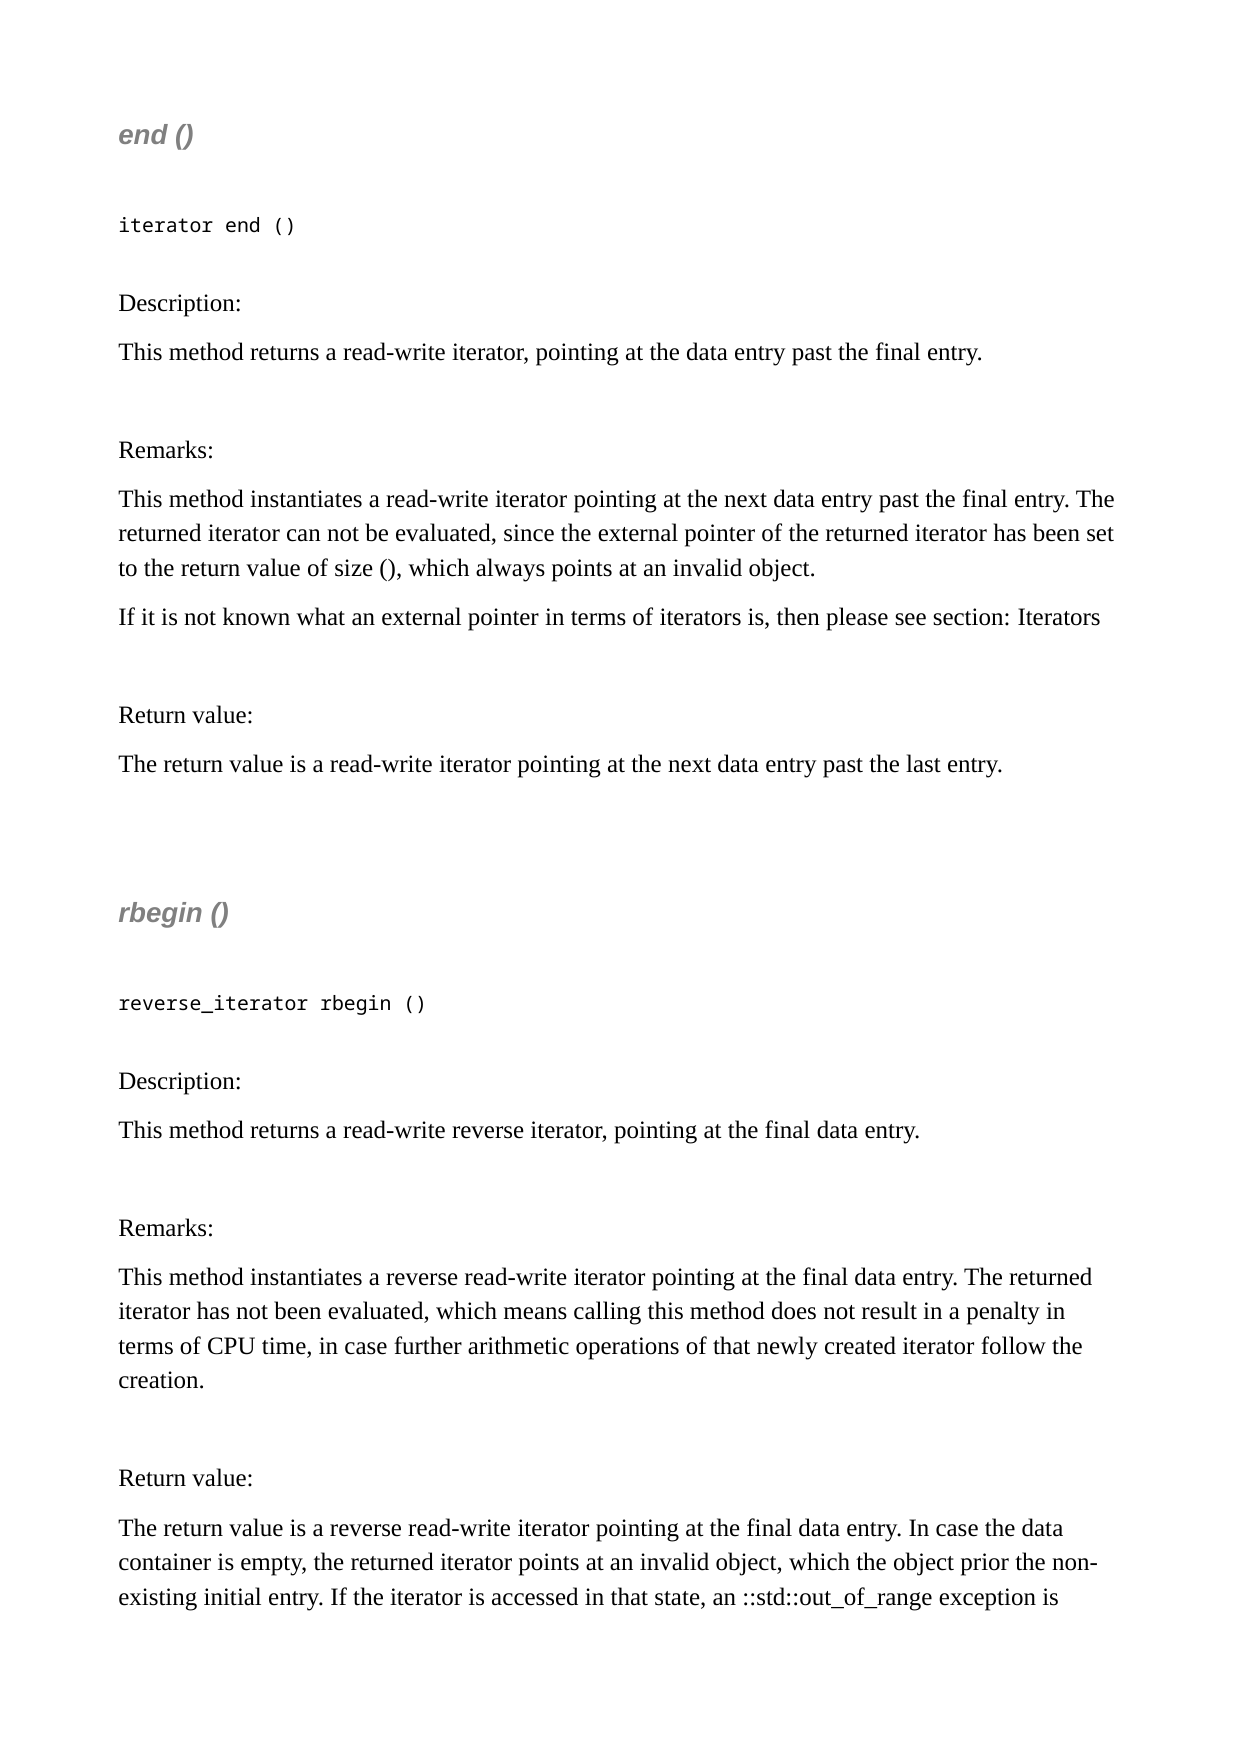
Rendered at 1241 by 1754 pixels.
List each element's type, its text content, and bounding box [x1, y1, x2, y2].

text This method returns a read-write reverse iterator, pointing at the final data entry. [118, 1115, 1122, 1143]
text This method returns a read-write iterator, pointing at the data entry past the final entry. [118, 337, 1122, 365]
text Remarks: [118, 435, 1122, 463]
text This method instantiates a reverse read-write iterator pointing at the final data entry. The returned iterator has not been evaluated, which means calling this method does not result in a penalty in terms of CPU time, in case further arithmetic operations of that newly created iterator follow the creation. [118, 1262, 1122, 1394]
text Return value: [118, 1463, 1122, 1492]
text reverse_iterator rbegin () [118, 990, 1122, 1017]
text The return value is a read-write iterator pointing at the next data entry past the last entry. [118, 749, 1122, 778]
text This method instantiates a read-write iterator pointing at the next data entry past the final entry. The returned iterator can not be evaluated, since the external pointer of the returned iterator has been set to the return value of size (), which always points at an invalid object. [118, 484, 1122, 582]
text Return value: [118, 700, 1122, 729]
subtitle end () [118, 118, 1122, 150]
text Remarks: [118, 1213, 1122, 1242]
text If it is not known what an external pointer in terms of iterators is, then please see section: Iterators [118, 602, 1122, 631]
text Description: [118, 288, 1122, 316]
text iterator end () [118, 212, 1122, 238]
text The return value is a reverse read-write iterator pointing at the final data entry. In case the data container is empty, the returned iterator points at an invalid object, which the object prior the non-existing initial entry. If the iterator is accessed in that state, an ::std::out_of_range exception is [118, 1513, 1122, 1610]
text Description: [118, 1066, 1122, 1094]
subtitle rbegin () [118, 896, 1122, 928]
